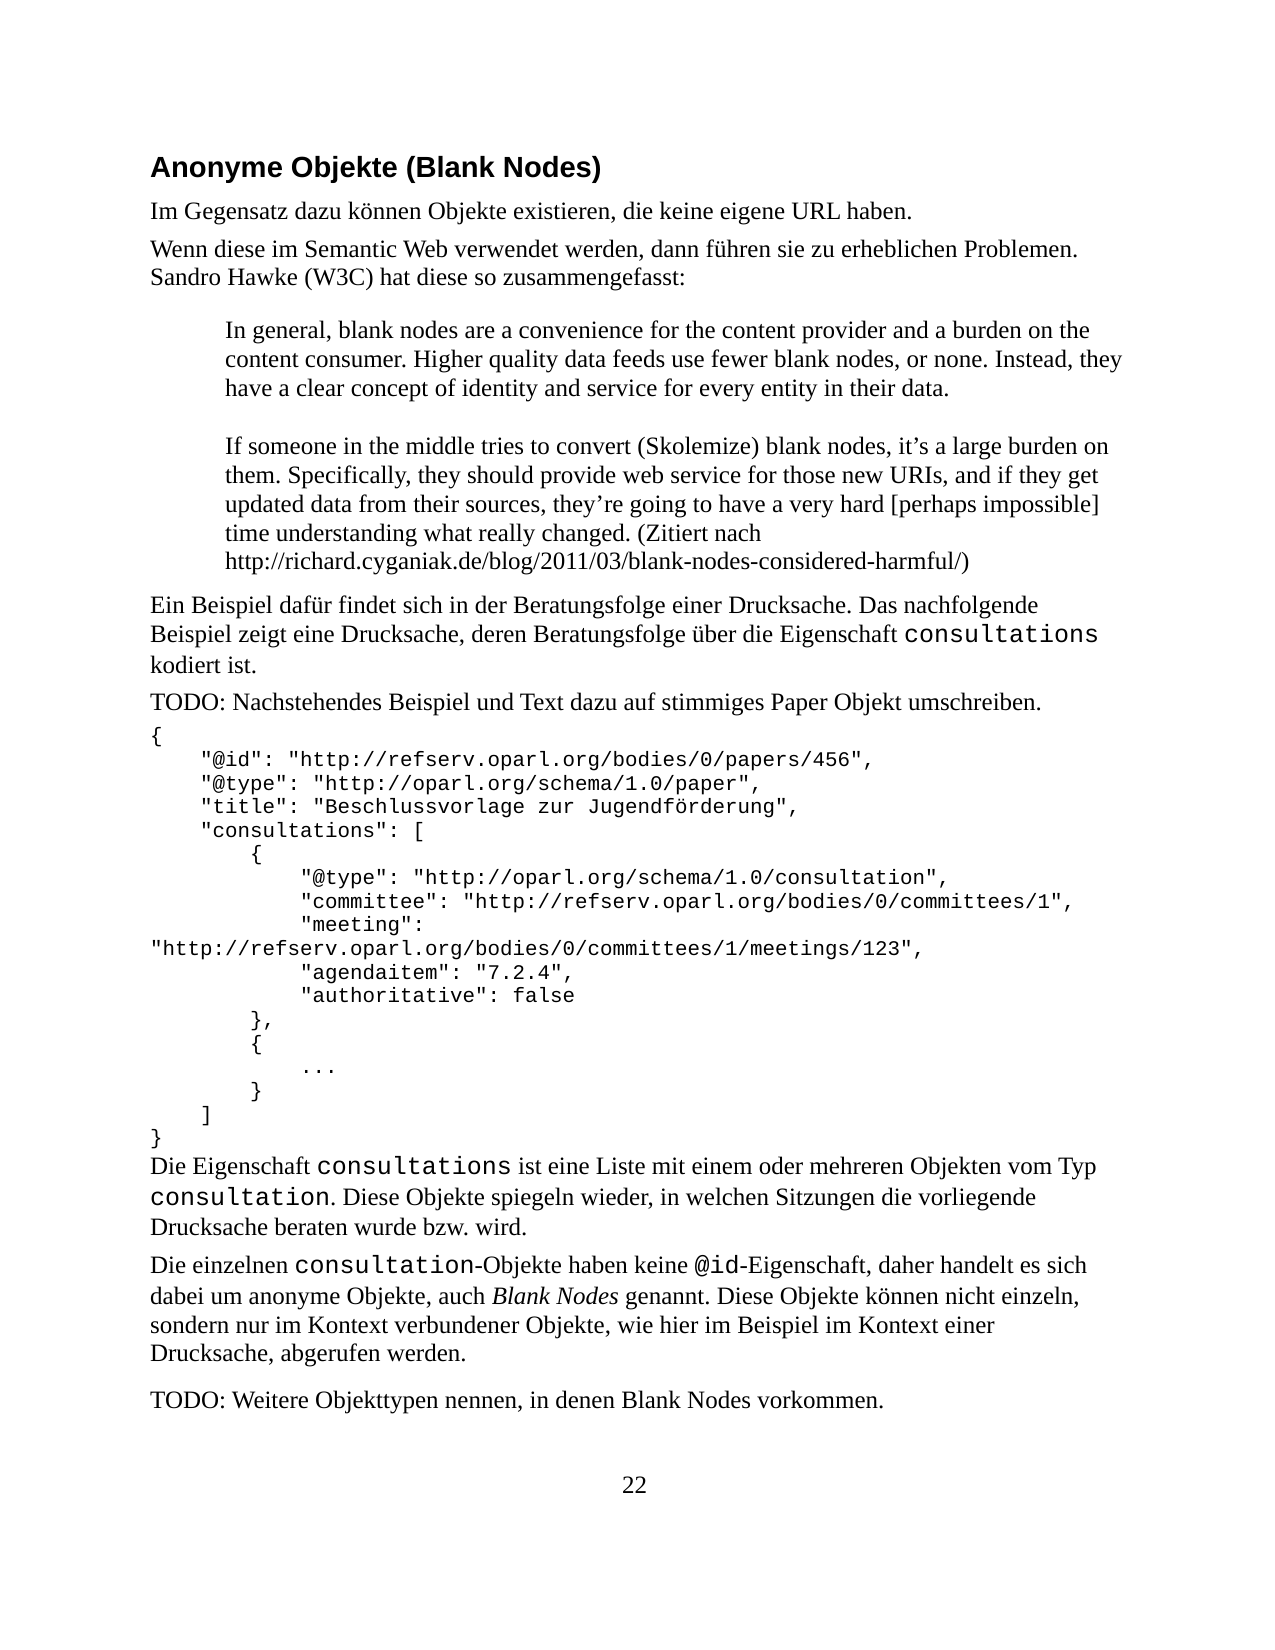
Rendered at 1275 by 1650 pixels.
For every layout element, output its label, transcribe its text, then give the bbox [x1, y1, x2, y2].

text Die Eigenschaft consultations ist eine Liste mit einem oder mehreren Objekten vom Typ consultation. Diese Objekte spiegeln wieder, in welchen Sitzungen die vorliegende Drucksache beraten wurde bzw. wird. [150, 1151, 1125, 1241]
text "title": "Beschlussvorlage zur Jugendförderung", [150, 796, 1125, 820]
text ] [150, 1103, 1125, 1127]
text Wenn diese im Semantic Web verwendet werden, dann führen sie zu erheblichen Problemen. Sandro Hawke (W3C) hat diese so zusammengefasst: [150, 234, 1125, 291]
text { [150, 843, 1125, 867]
text "meeting": "http://refserv.oparl.org/bodies/0/committees/1/meetings/123", [150, 914, 1125, 962]
text "authoritative": false [150, 985, 1125, 1009]
text If someone in the middle tries to convert (Skolemize) blank nodes, it’s a large burden on them. Specifically, they should provide web service for those new URIs, and if they get updated data from their sources, they’re going to have a very hard [perhaps impossible] time understanding what really changed. (Zitiert nach http://richard.cyganiak.de/blog/2011/03/blank-nodes-considered-harmful/) [225, 431, 1125, 575]
text "consultations": [ [150, 820, 1125, 843]
text { [150, 1033, 1125, 1056]
text "agendaitem": "7.2.4", [150, 962, 1125, 985]
text "committee": "http://refserv.oparl.org/bodies/0/committees/1", [150, 891, 1125, 914]
text TODO: Weitere Objekttypen nennen, in denen Blank Nodes vorkommen. [150, 1385, 1125, 1414]
text } [150, 1127, 1125, 1151]
text "@type": "http://oparl.org/schema/1.0/paper", [150, 772, 1125, 796]
text Im Gegensatz dazu können Objekte existieren, die keine eigene URL haben. [150, 196, 1125, 225]
text } [150, 1080, 1125, 1103]
text "@type": "http://oparl.org/schema/1.0/consultation", [150, 867, 1125, 891]
text TODO: Nachstehendes Beispiel und Text dazu auf stimmiges Paper Objekt umschreiben. [150, 687, 1125, 716]
text "@id": "http://refserv.oparl.org/bodies/0/papers/456", [150, 749, 1125, 772]
text ... [150, 1056, 1125, 1080]
text In general, blank nodes are a convenience for the content provider and a burden on the content consumer. Higher quality data feeds use fewer blank nodes, or none. Instead, they have a clear concept of identity and service for every entity in their data. [225, 315, 1125, 401]
text Die einzelnen consultation-Objekte haben keine @id-Eigenschaft, daher handelt es sich dabei um anonyme Objekte, auch Blank Nodes genannt. Diese Objekte können nicht einzeln, sondern nur im Kontext verbundener Objekte, wie hier im Beispiel im Kontext einer Drucksache, abgerufen werden. [150, 1250, 1125, 1367]
text }, [150, 1009, 1125, 1033]
subtitle Anonyme Objekte (Blank Nodes) [150, 150, 1125, 183]
text { [150, 725, 1125, 749]
text Ein Beispiel dafür findet sich in der Beratungsfolge einer Drucksache. Das nachfolgende Beispiel zeigt eine Drucksache, deren Beratungsfolge über die Eigenschaft consultations kodiert ist. [150, 590, 1125, 678]
